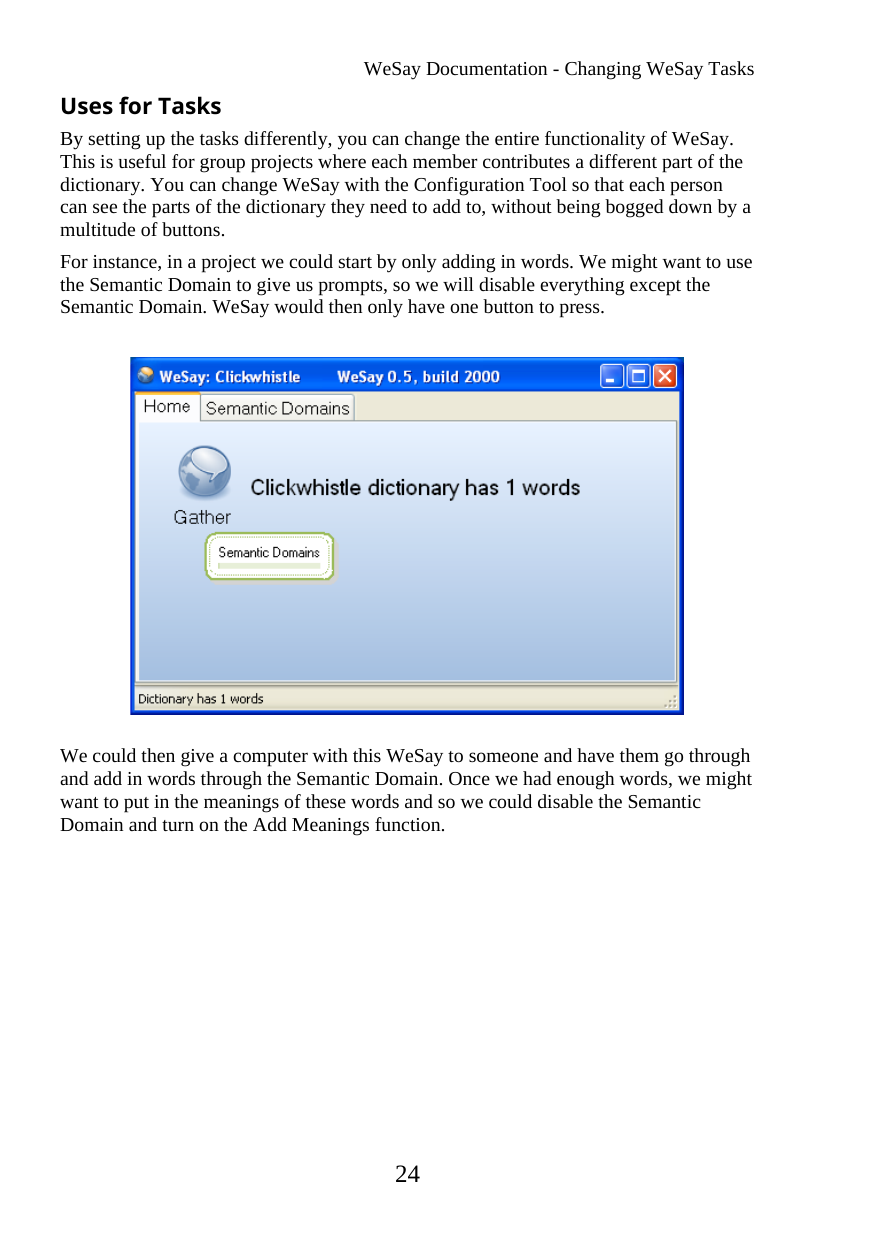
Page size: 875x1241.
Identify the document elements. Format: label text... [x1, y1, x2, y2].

picture [130, 357, 684, 715]
text For instance, in a project we could start by only adding in words. We might want to use the Semantic Domain to give us prompts, so we will disable everything except the Semantic Domain. WeSay would then only have one button to press. [60, 250, 754, 318]
text By setting up the tasks differently, you can change the entire functionality of WeSay. This is useful for group projects where each member contributes a different part of the dictionary. You can change WeSay with the Configuration Tool so that each person can see the parts of the dictionary they need to add to, without being bogged down by a multitude of buttons. [60, 127, 754, 241]
subtitle Uses for Tasks [60, 90, 754, 121]
text We could then give a computer with this WeSay to someone and have them go through and add in words through the Semantic Domain. Once we had enough words, we might want to put in the meanings of these words and so we could disable the Semantic Domain and turn on the Add Meanings function. [60, 327, 754, 836]
